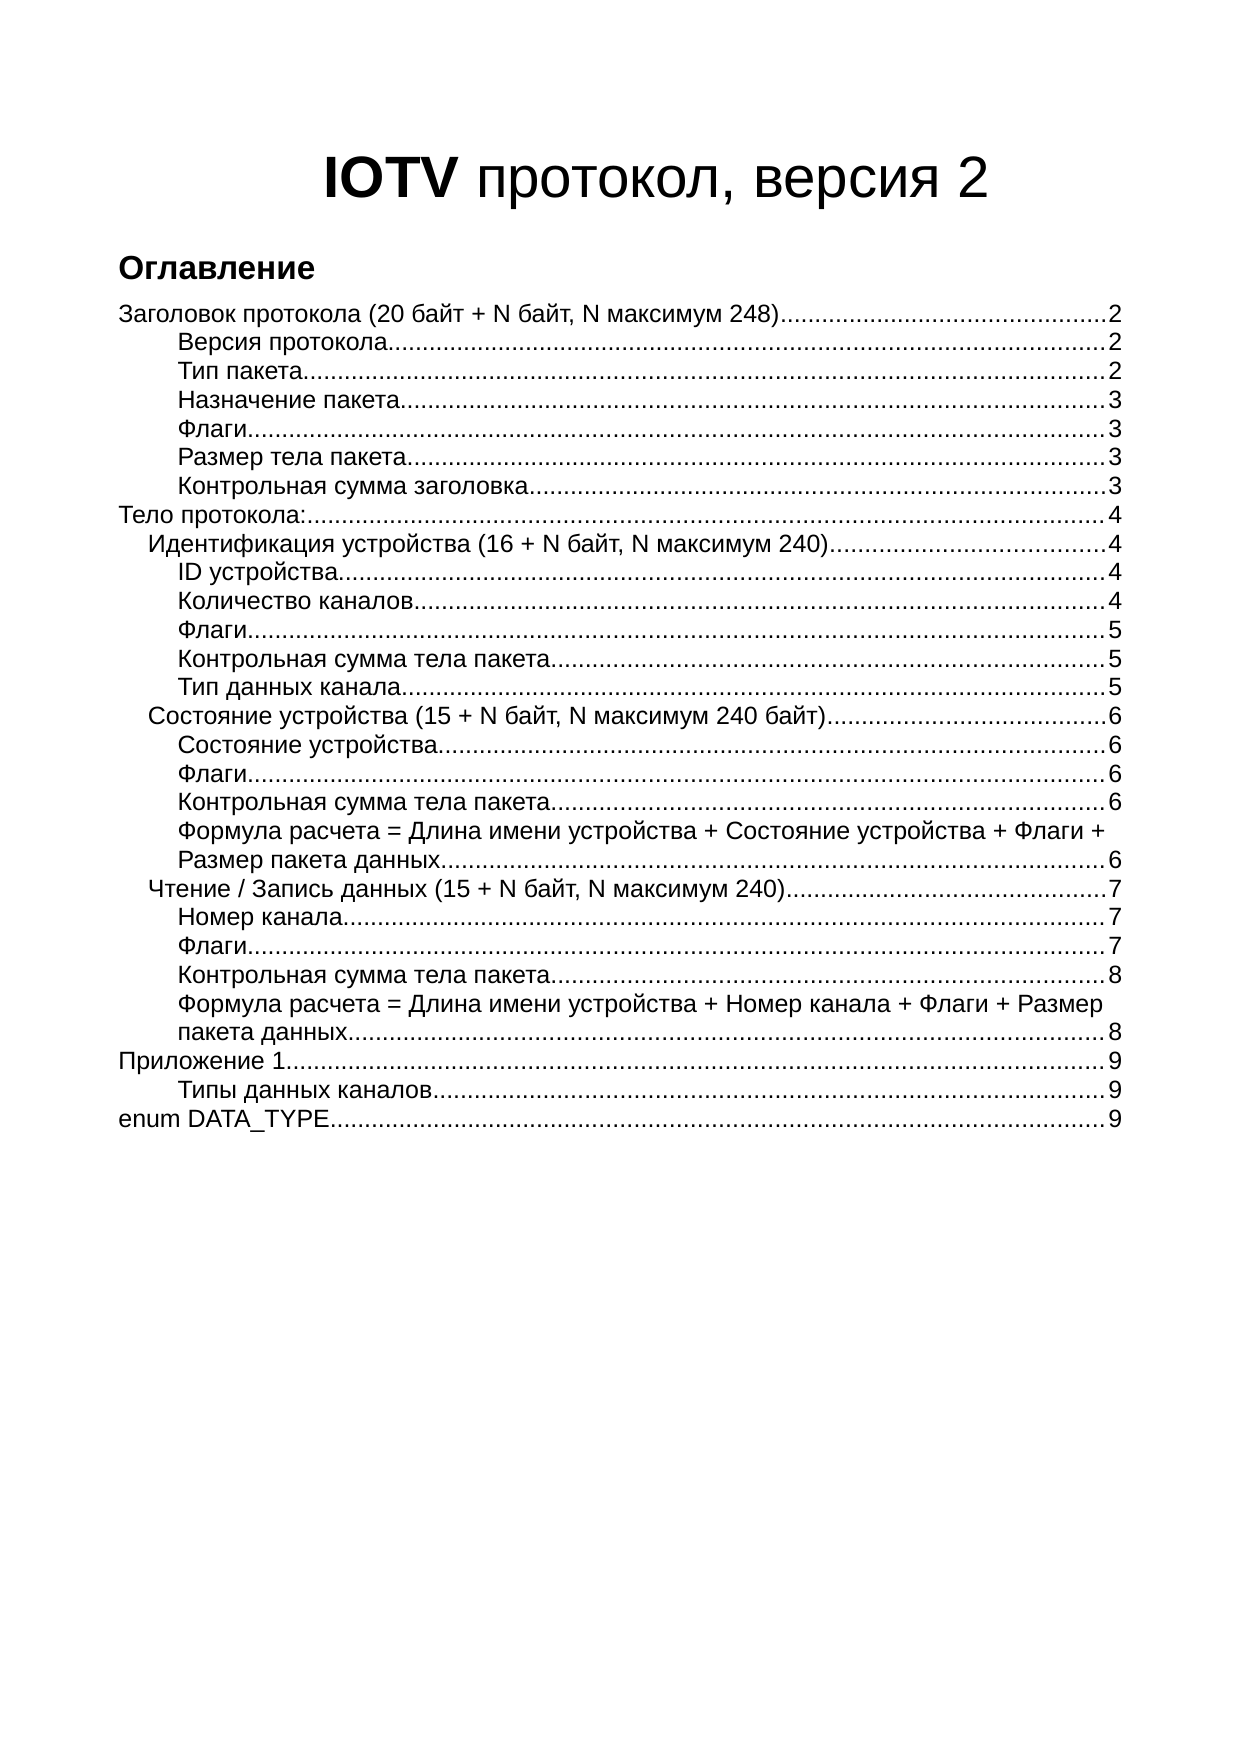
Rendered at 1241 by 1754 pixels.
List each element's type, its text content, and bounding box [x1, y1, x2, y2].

text Формула расчета = Длина имени устройства + Состояние устройства + Флаги + Размер пакета данных 6 [177, 816, 1122, 874]
text Контрольная сумма тела пакета 8 [177, 960, 1122, 989]
text Формула расчета = Длина имени устройства + Номер канала + Флаги + Размер пакета данных 8 [177, 989, 1122, 1046]
text Версия протокола 2 [177, 327, 1122, 356]
text Флаги 6 [177, 759, 1122, 787]
text Флаги 5 [177, 615, 1122, 644]
text Количество каналов 4 [177, 586, 1122, 615]
title IOTV протокол, версия 2 [118, 143, 1122, 210]
text Типы данных каналов 9 [177, 1075, 1122, 1104]
text Состояние устройства 6 [177, 730, 1122, 759]
text Контрольная сумма тела пакета 6 [177, 787, 1122, 816]
text Состояние устройства (15 + N байт, N максимум 240 байт) 6 [148, 701, 1122, 730]
text Идентификация устройства (16 + N байт, N максимум 240) 4 [148, 529, 1122, 557]
text Назначение пакета 3 [177, 385, 1122, 414]
text Флаги 3 [177, 414, 1122, 442]
text Тип пакета 2 [177, 356, 1122, 385]
text ID устройства 4 [177, 557, 1122, 586]
text Флаги 7 [177, 931, 1122, 960]
text Тело протокола: 4 [118, 500, 1122, 529]
text Заголовок протокола (20 байт + N байт, N максимум 248) 2 [118, 299, 1122, 327]
text Контрольная сумма тела пакета 5 [177, 644, 1122, 672]
text Размер тела пакета 3 [177, 442, 1122, 471]
text Тип данных канала 5 [177, 672, 1122, 701]
text Чтение / Запись данных (15 + N байт, N максимум 240) 7 [148, 874, 1122, 902]
subtitle Оглавление [118, 248, 1122, 286]
text Контрольная сумма заголовка 3 [177, 471, 1122, 500]
text enum DATA_TYPE 9 [118, 1104, 1122, 1132]
text Номер канала 7 [177, 902, 1122, 931]
text Приложение 1 9 [118, 1046, 1122, 1075]
